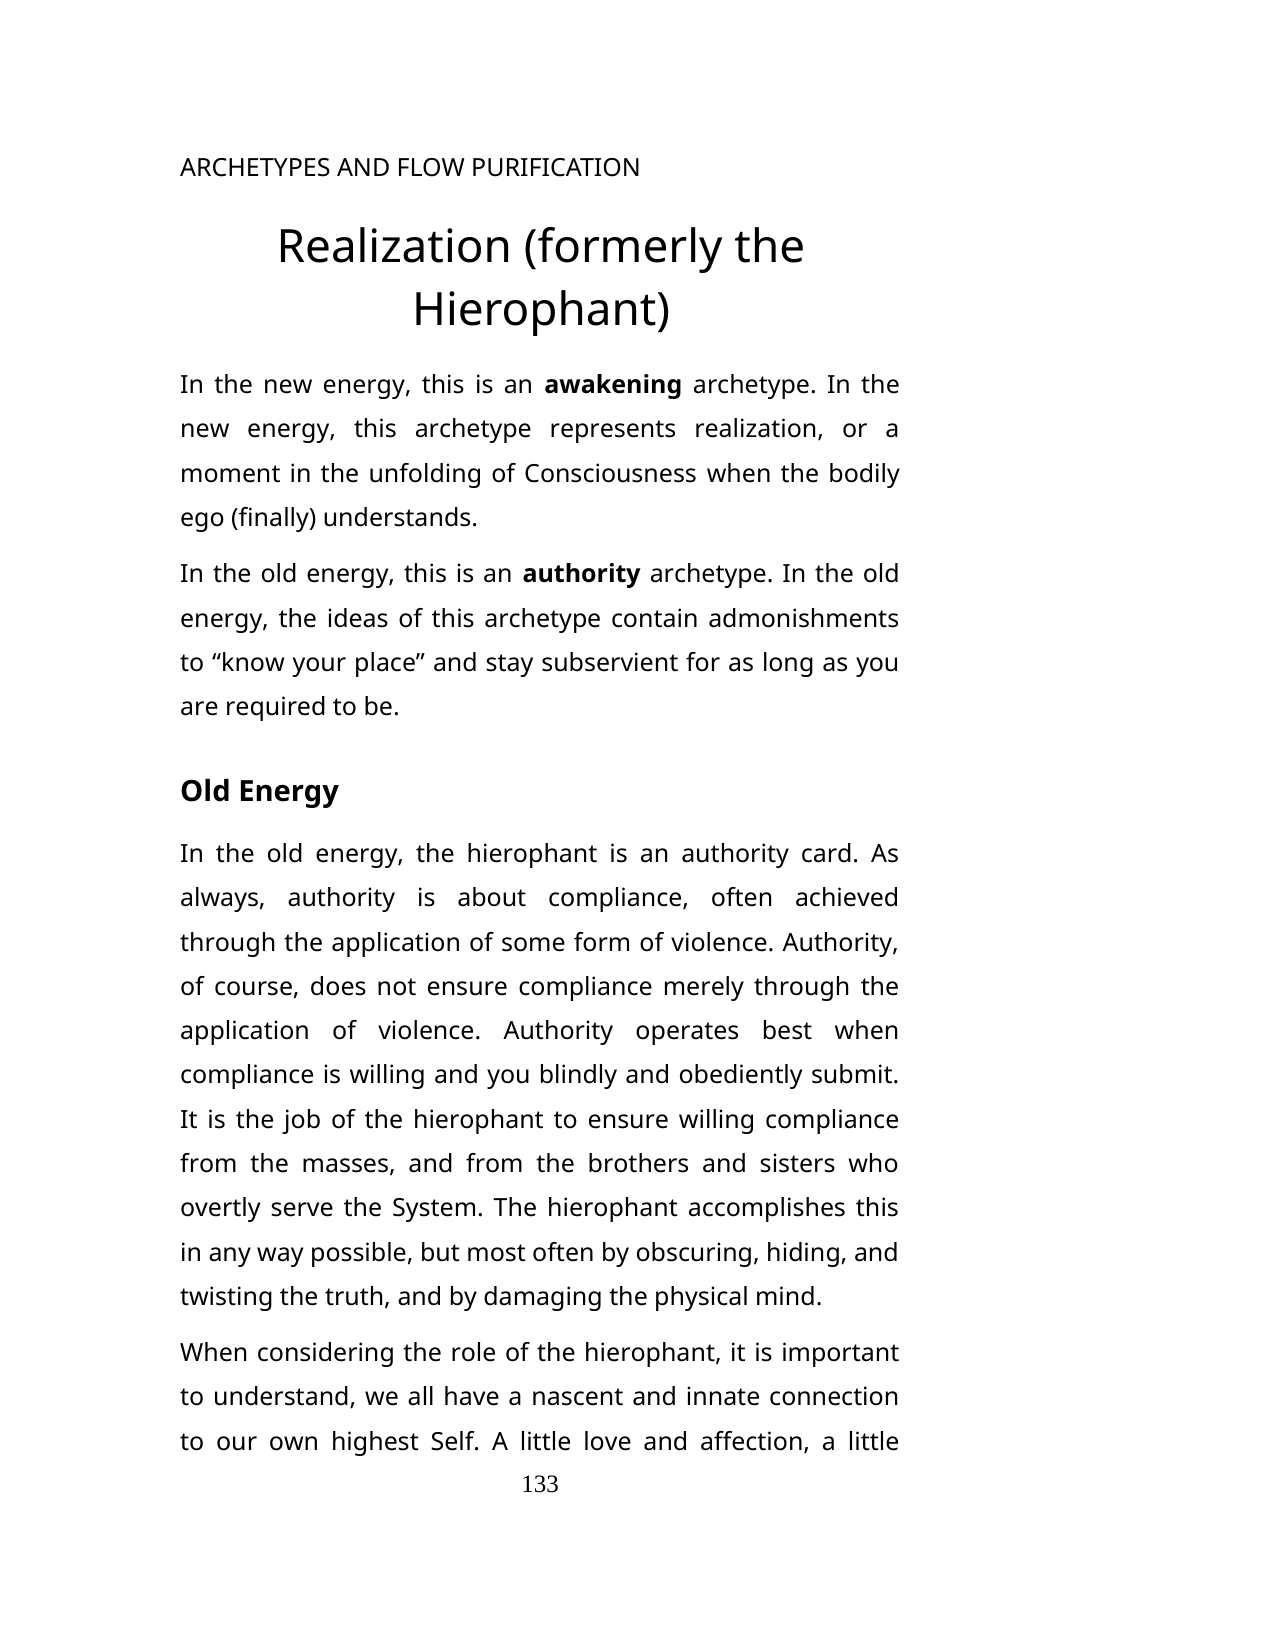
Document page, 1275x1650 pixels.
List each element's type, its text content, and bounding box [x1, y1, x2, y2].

text In the old energy, this is an authority archetype. In the old energy, the ideas of this archetype contain admonishments to “know your place” and stay subservient for as long as you are required to be. [180, 556, 900, 723]
subtitle Realization (formerly the Hierophant) [180, 213, 902, 338]
text In the new energy, this is an awakening archetype. In the new energy, this archetype represents realization, or a moment in the unfolding of Consciousness when the bodily ego (finally) understands. [180, 367, 900, 534]
text When considering the role of the hierophant, it is important to understand, we all have a nascent and innate connection to our own highest Self. A little love and affection, a little [180, 1335, 900, 1457]
text In the old energy, the hierophant is an authority card. As always, authority is about compliance, often achieved through the application of some form of violence. Authority, of course, does not ensure compliance merely through the application of violence. Authority operates best when compliance is willing and you blindly and obediently submit. It is the job of the hierophant to ensure willing compliance from the masses, and from the brothers and sisters who overtly serve the System. The hierophant accomplishes this in any way possible, but most often by obscuring, hiding, and twisting the truth, and by damaging the physical mind. [180, 836, 900, 1312]
subtitle Old Energy [180, 771, 900, 810]
